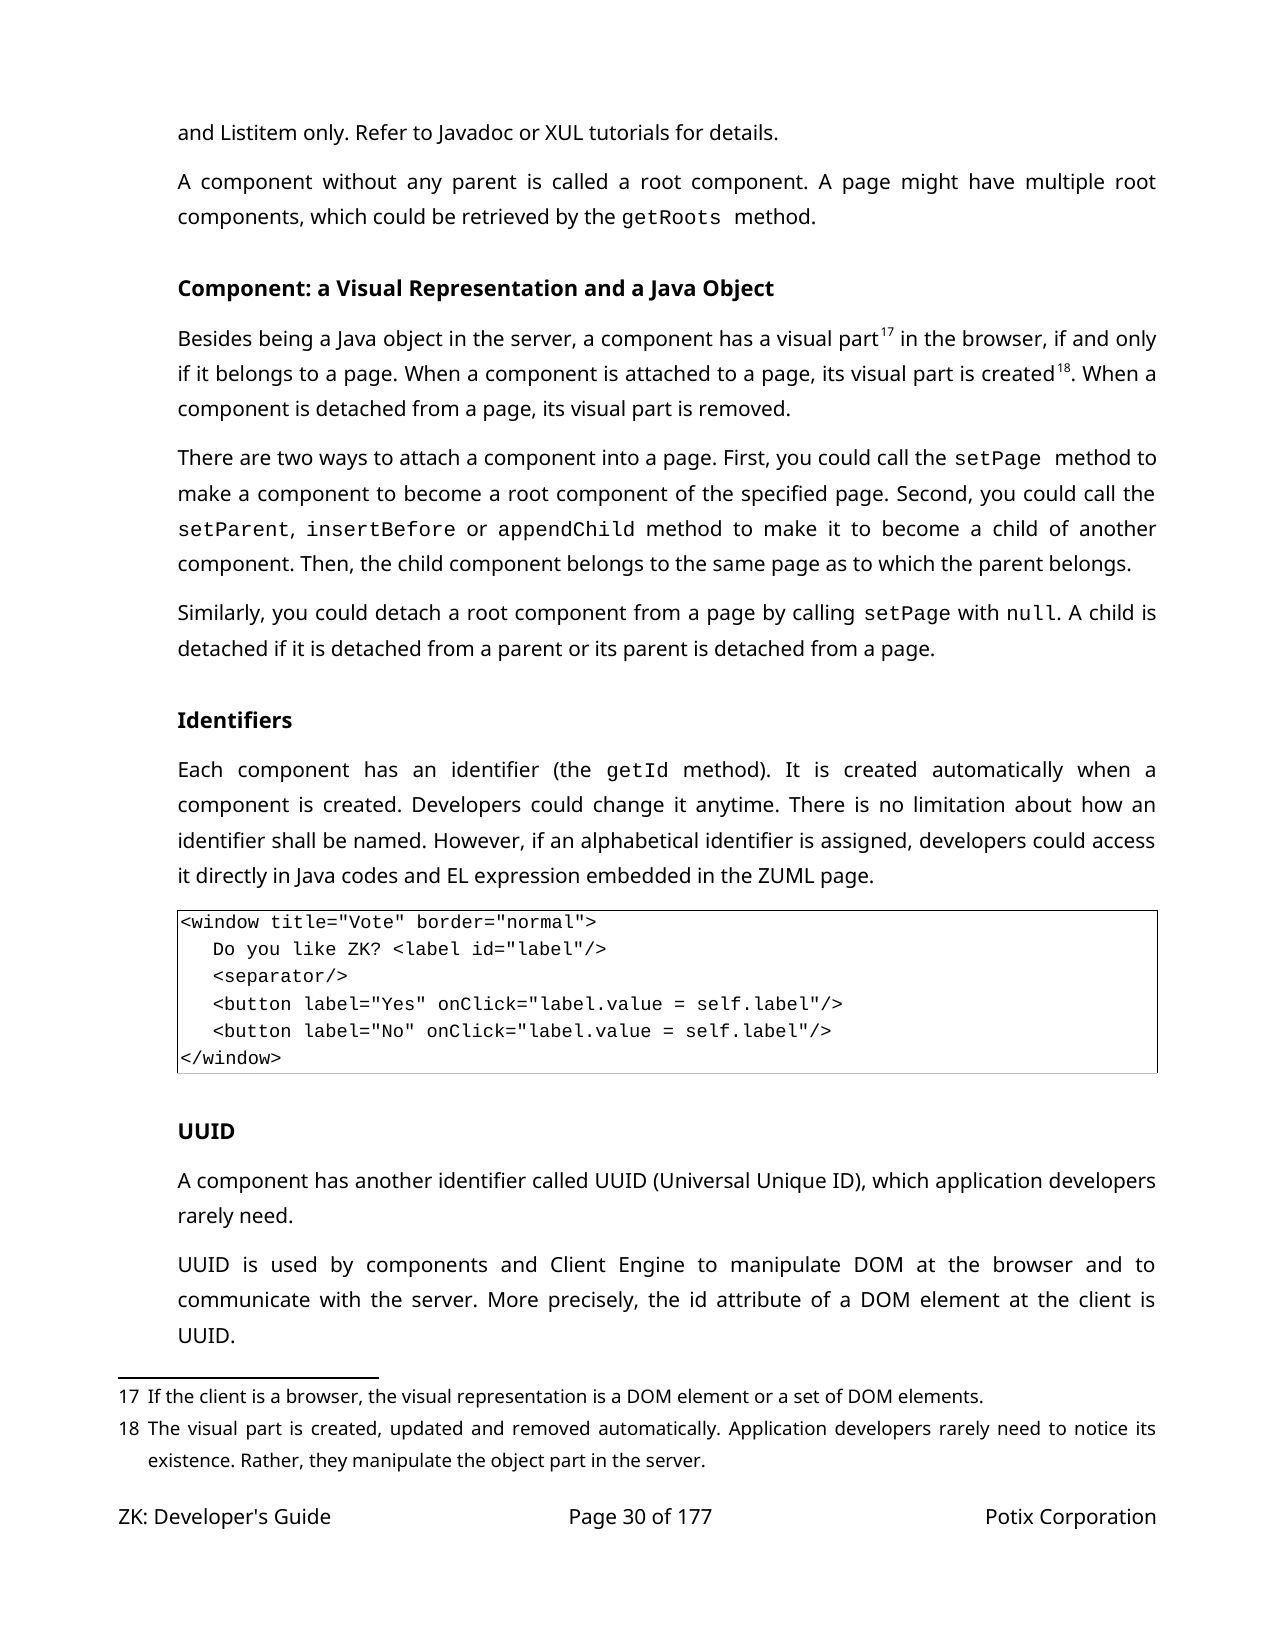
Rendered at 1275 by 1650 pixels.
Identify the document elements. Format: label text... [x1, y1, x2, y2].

text A component has another identifier called UUID (Universal Unique ID), which application developers rarely need. [177, 1166, 1157, 1230]
text There are two ways to attach a component into a page. First, you could call the setPage method to make a component to become a root component of the specified page. Second, you could call the setParent, insertBefore or appendChild method to make it to become a child of another component. Then, the child component belongs to the same page as to which the parent belongs. [177, 443, 1157, 578]
text <separator/> [178, 964, 1157, 988]
text If the client is a browser, the visual representation is a DOM element or a set of DOM elements. [118, 1384, 1157, 1409]
text The visual part is created, updated and removed automatically. Application developers rarely need to notice its existence. Rather, they manipulate the object part in the server. [118, 1416, 1157, 1473]
text <button label="No" onClick="label.value = self.label"/> [178, 1019, 1157, 1043]
subtitle UUID [177, 1116, 1157, 1146]
subtitle Component: a Visual Representation and a Java Object [177, 273, 1157, 303]
text </window> [178, 1046, 1157, 1073]
text Each component has an identifier (the getId method). It is created automatically when a component is created. Developers could change it anytime. There is no limitation about how an identifier shall be named. However, if an alphabetical identifier is assigned, developers could access it directly in Java codes and EL expression embedded in the ZUML page. [177, 755, 1157, 889]
text <window title="Vote" border="normal"> [178, 911, 1157, 934]
text A component without any parent is called a root component. A page might have multiple root components, which could be retrieved by the getRoots method. [177, 167, 1157, 231]
text and Listitem only. Refer to Javadoc or XUL tutorials for details. [177, 118, 1157, 146]
text Similarly, you could detach a root component from a page by calling setPage with null. A child is detached if it is detached from a parent or its parent is detached from a page. [177, 598, 1157, 662]
subtitle Identifiers [177, 704, 1157, 734]
text UUID is used by components and Client Engine to manipulate DOM at the browser and to communicate with the server. More precisely, the id attribute of a DOM element at the client is UUID. [177, 1250, 1157, 1349]
text Do you like ZK? <label id="label"/> [178, 937, 1157, 961]
text <button label="Yes" onClick="label.value = self.label"/> [178, 991, 1157, 1016]
text Besides being a Java object in the server, a component has a visual part in the browser, if and only if it belongs to a page. When a component is attached to a page, its visual part is created. When a component is detached from a page, its visual part is removed. [177, 324, 1157, 422]
